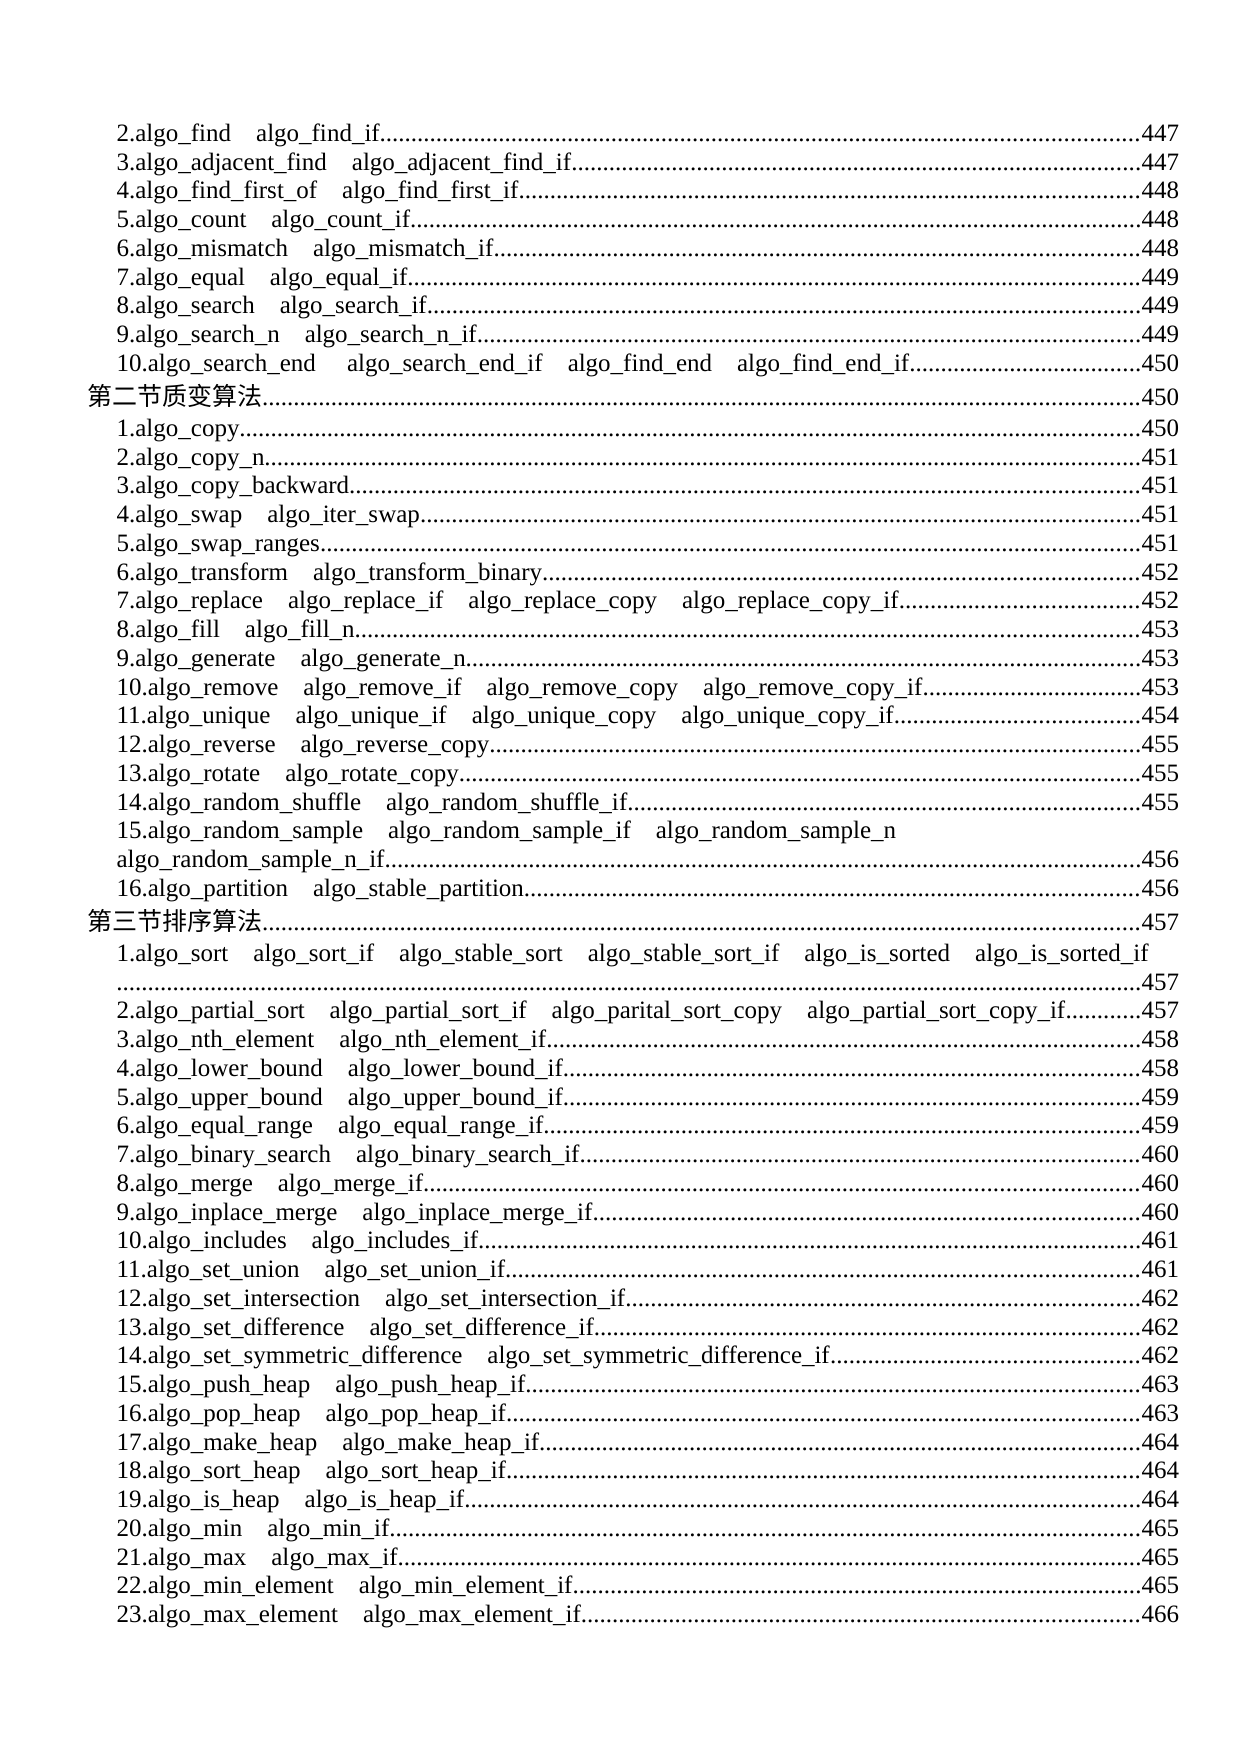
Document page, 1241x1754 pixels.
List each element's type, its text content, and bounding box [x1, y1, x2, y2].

text 11.algo_set_union algo_set_union_if 461 [116, 1254, 1179, 1283]
text 7.algo_binary_search algo_binary_search_if 460 [116, 1139, 1179, 1168]
text 2.algo_copy_n 451 [116, 442, 1179, 471]
text 6.algo_transform algo_transform_binary 452 [116, 557, 1179, 586]
text 13.algo_rotate algo_rotate_copy 455 [116, 758, 1179, 787]
text 10.algo_search_end algo_search_end_if algo_find_end algo_find_end_if 450 [116, 348, 1179, 377]
text 12.algo_set_intersection algo_set_intersection_if 462 [116, 1283, 1179, 1312]
text 4.algo_find_first_of algo_find_first_if 448 [116, 176, 1179, 204]
text 8.algo_merge algo_merge_if 460 [116, 1168, 1179, 1197]
text 23.algo_max_element algo_max_element_if 466 [116, 1599, 1179, 1628]
text 6.algo_equal_range algo_equal_range_if 459 [116, 1111, 1179, 1139]
text 8.algo_search algo_search_if 449 [116, 291, 1179, 319]
text 10.algo_includes algo_includes_if 461 [116, 1226, 1179, 1254]
text 1.algo_copy 450 [116, 413, 1179, 442]
text 4.algo_swap algo_iter_swap 451 [116, 499, 1179, 528]
text 19.algo_is_heap algo_is_heap_if 464 [116, 1484, 1179, 1513]
text 第三节排序算法 457 [87, 902, 1179, 938]
text 17.algo_make_heap algo_make_heap_if 464 [116, 1427, 1179, 1456]
text 5.algo_count algo_count_if 448 [116, 204, 1179, 233]
text 1.algo_sort algo_sort_if algo_stable_sort algo_stable_sort_if algo_is_sorted algo_is_sorted_if 457 [116, 938, 1179, 996]
text 21.algo_max algo_max_if 465 [116, 1542, 1179, 1571]
text 7.algo_equal algo_equal_if 449 [116, 262, 1179, 291]
text 第二节质变算法 450 [87, 377, 1179, 413]
text 9.algo_generate algo_generate_n 453 [116, 643, 1179, 672]
text 3.algo_adjacent_find algo_adjacent_find_if 447 [116, 147, 1179, 176]
text 20.algo_min algo_min_if 465 [116, 1513, 1179, 1542]
text 11.algo_unique algo_unique_if algo_unique_copy algo_unique_copy_if 454 [116, 701, 1179, 729]
text 14.algo_random_shuffle algo_random_shuffle_if 455 [116, 787, 1179, 816]
text 3.algo_nth_element algo_nth_element_if 458 [116, 1024, 1179, 1053]
text 16.algo_pop_heap algo_pop_heap_if 463 [116, 1398, 1179, 1427]
text 18.algo_sort_heap algo_sort_heap_if 464 [116, 1456, 1179, 1484]
text 3.algo_copy_backward 451 [116, 471, 1179, 499]
text 13.algo_set_difference algo_set_difference_if 462 [116, 1312, 1179, 1341]
text 14.algo_set_symmetric_difference algo_set_symmetric_difference_if 462 [116, 1341, 1179, 1369]
text 9.algo_inplace_merge algo_inplace_merge_if 460 [116, 1197, 1179, 1226]
text 16.algo_partition algo_stable_partition 456 [116, 873, 1179, 902]
text 2.algo_find algo_find_if 447 [116, 118, 1179, 147]
text 15.algo_push_heap algo_push_heap_if 463 [116, 1369, 1179, 1398]
text 4.algo_lower_bound algo_lower_bound_if 458 [116, 1053, 1179, 1082]
text 22.algo_min_element algo_min_element_if 465 [116, 1571, 1179, 1599]
text 8.algo_fill algo_fill_n 453 [116, 614, 1179, 643]
text 6.algo_mismatch algo_mismatch_if 448 [116, 233, 1179, 262]
text 7.algo_replace algo_replace_if algo_replace_copy algo_replace_copy_if 452 [116, 586, 1179, 614]
text 9.algo_search_n algo_search_n_if 449 [116, 319, 1179, 348]
text 12.algo_reverse algo_reverse_copy 455 [116, 729, 1179, 758]
text 2.algo_partial_sort algo_partial_sort_if algo_parital_sort_copy algo_partial_sort_copy_if 457 [116, 996, 1179, 1024]
text 15.algo_random_sample algo_random_sample_if algo_random_sample_n algo_random_sample_n_if 456 [116, 816, 1179, 873]
text 5.algo_swap_ranges 451 [116, 528, 1179, 557]
text 5.algo_upper_bound algo_upper_bound_if 459 [116, 1082, 1179, 1111]
text 10.algo_remove algo_remove_if algo_remove_copy algo_remove_copy_if 453 [116, 672, 1179, 701]
